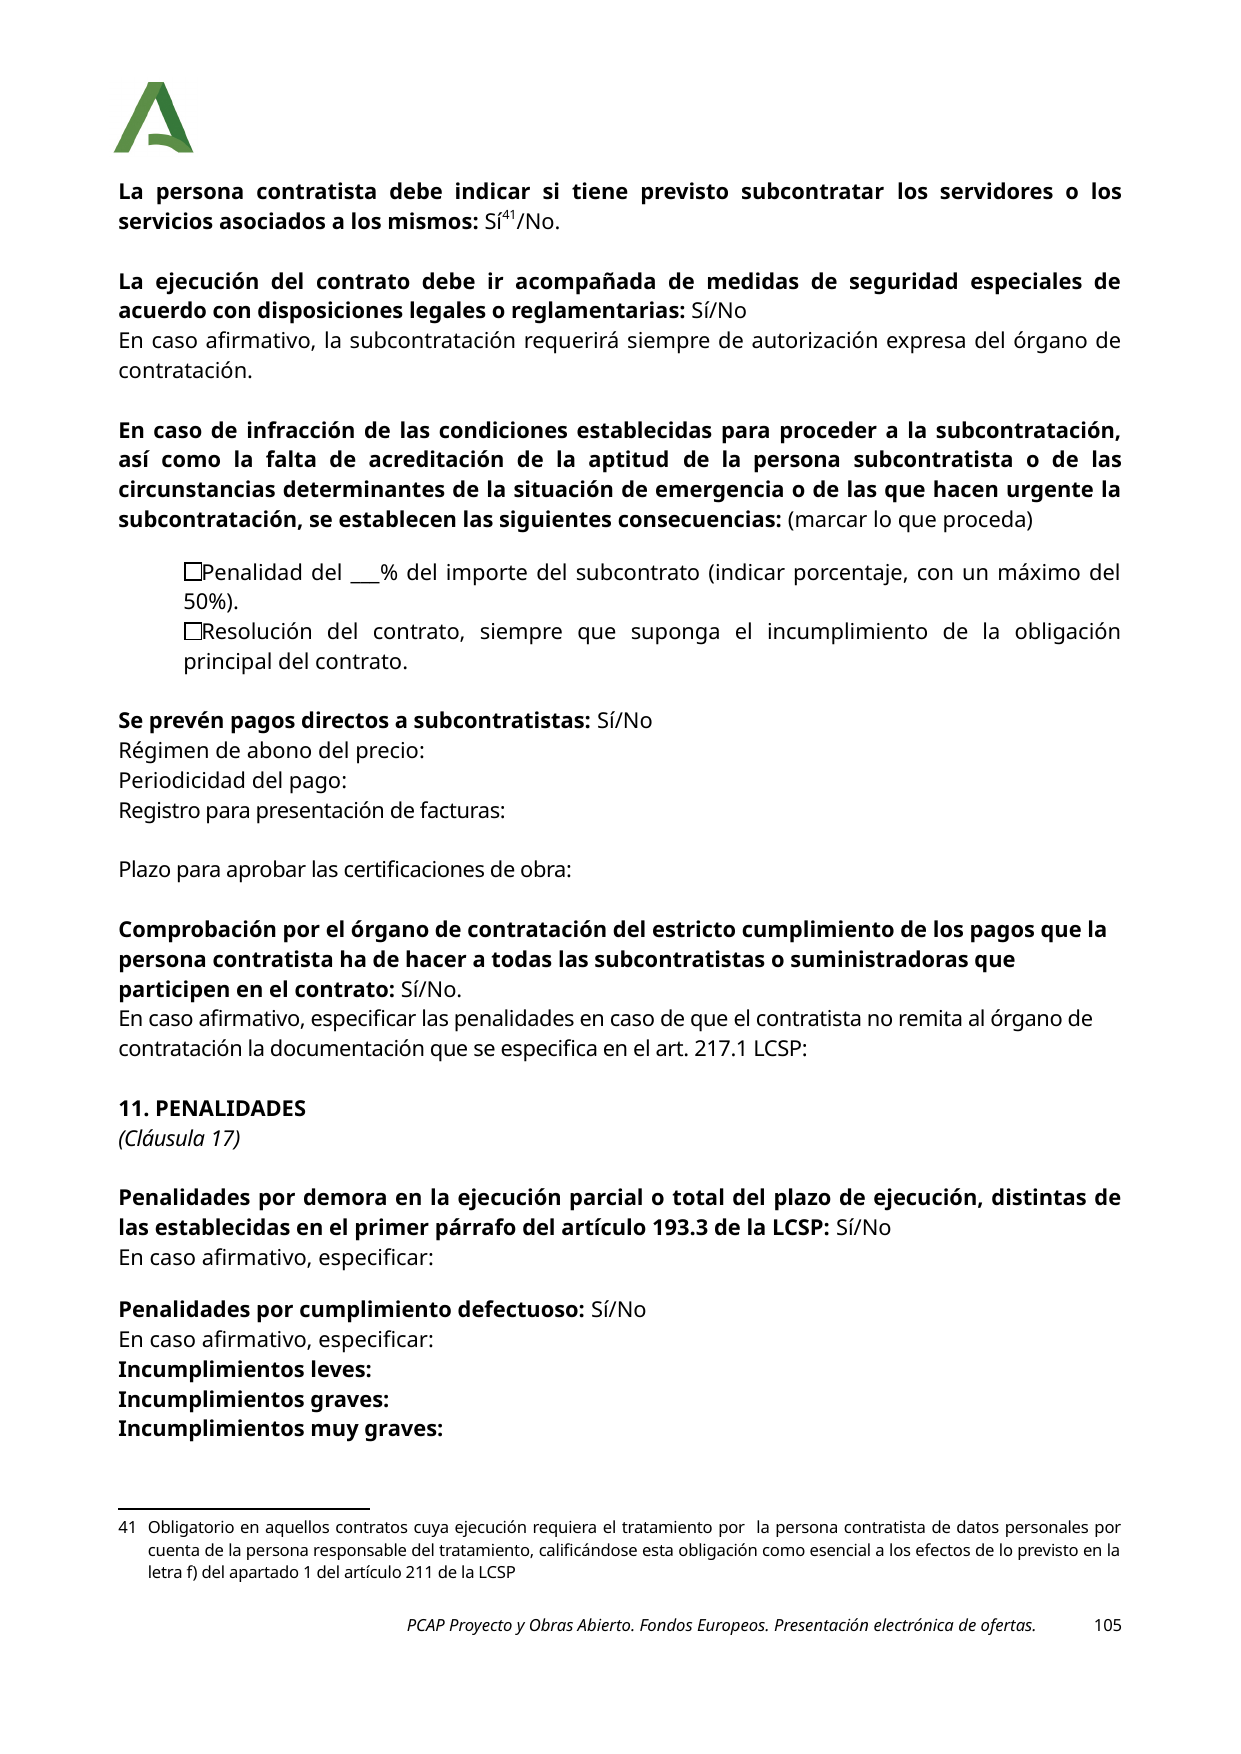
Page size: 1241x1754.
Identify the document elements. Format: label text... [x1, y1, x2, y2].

text Se prevén pagos directos a subcontratistas: Sí/No [118, 706, 1122, 735]
text En caso afirmativo, especificar: [118, 1324, 1122, 1354]
text En caso afirmativo, especificar: [118, 1242, 1122, 1272]
text Incumplimientos muy graves: [118, 1413, 1122, 1443]
text Penalidad del ___% del importe del subcontrato (indicar porcentaje, con un máximo del 50%). [183, 557, 1122, 616]
text Comprobación por el órgano de contratación del estricto cumplimiento de los pagos que la persona contratista ha de hacer a todas las subcontratistas o suministradoras que participen en el contrato: Sí/No. [118, 914, 1122, 1003]
text Régimen de abono del precio: [118, 735, 1122, 765]
text Penalidades por cumplimiento defectuoso: Sí/No [118, 1294, 1122, 1324]
text En caso de infracción de las condiciones establecidas para proceder a la subcontratación, así como la falta de acreditación de la aptitud de la persona subcontratista o de las circunstancias determinantes de la situación de emergencia o de las que hacen urgente la subcontratación, se establecen las siguientes consecuencias: (marcar lo que proceda) [118, 415, 1122, 534]
text Incumplimientos leves: [118, 1354, 1122, 1384]
text La persona contratista debe indicar si tiene previsto subcontratar los servidores o los servicios asociados a los mismos: Sí/No. [118, 176, 1122, 236]
text Penalidades por demora en la ejecución parcial o total del plazo de ejecución, distintas de las establecidas en el primer párrafo del artículo 193.3 de la LCSP: Sí/No [118, 1182, 1122, 1242]
text Plazo para aprobar las certificaciones de obra: [118, 854, 1122, 884]
text Registro para presentación de facturas: [118, 795, 1122, 825]
picture [109, 77, 198, 157]
text En caso afirmativo, especificar las penalidades en caso de que el contratista no remita al órgano de contratación la documentación que se especifica en el art. 217.1 LCSP: [118, 1003, 1122, 1063]
text En caso afirmativo, la subcontratación requerirá siempre de autorización expresa del órgano de contratación. [118, 325, 1122, 385]
text Resolución del contrato, siempre que suponga el incumplimiento de la obligación principal del contrato. [183, 616, 1122, 676]
text Incumplimientos graves: [118, 1384, 1122, 1413]
text 11. PENALIDADES [118, 1093, 1122, 1123]
text Periodicidad del pago: [118, 765, 1122, 795]
text Obligatorio en aquellos contratos cuya ejecución requiera el tratamiento por la persona contratista de datos personales por cuenta de la persona responsable del tratamiento, calificándose esta obligación como esencial a los efectos de lo previsto en la letra f) del apartado 1 del artículo 211 de la LCSP [118, 1516, 1122, 1584]
text (Cláusula 17) [118, 1123, 1122, 1152]
text La ejecución del contrato debe ir acompañada de medidas de seguridad especiales de acuerdo con disposiciones legales o reglamentarias: Sí/No [118, 266, 1122, 325]
